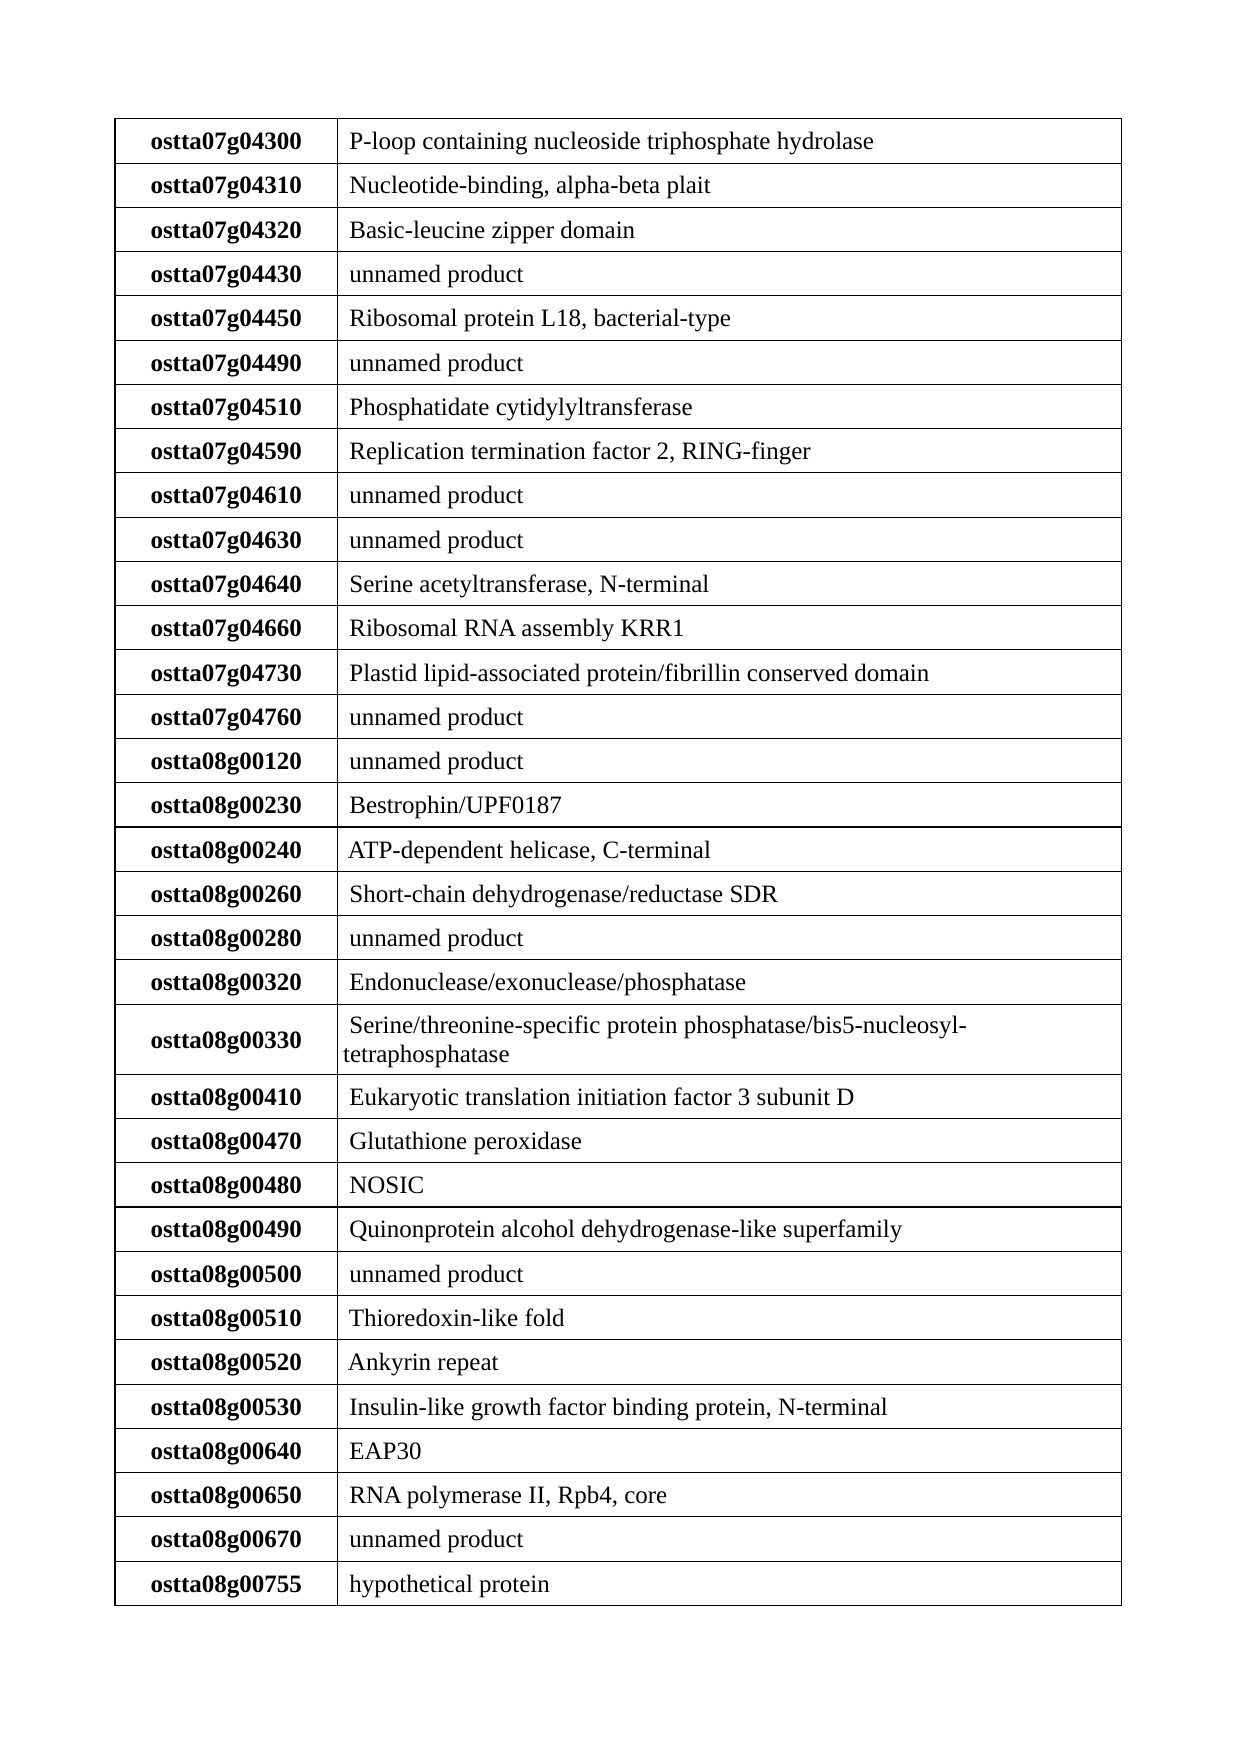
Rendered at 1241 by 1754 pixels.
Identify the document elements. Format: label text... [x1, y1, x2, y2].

table_cell unnamed product [338, 695, 1121, 738]
table_cell Basic-leucine zipper domain [338, 208, 1121, 251]
table_cell Quinonprotein alcohol dehydrogenase-like superfamily [338, 1208, 1121, 1251]
table_cell Bestrophin/UPF0187 [338, 783, 1121, 826]
table_cell RNA polymerase II, Rpb4, core [338, 1473, 1121, 1516]
table_cell Thioredoxin-like fold [338, 1296, 1121, 1339]
table_cell ostta08g00320 [116, 960, 337, 1003]
table_cell [1122, 561, 1240, 605]
table_cell [1122, 871, 1240, 915]
table_cell ostta08g00510 [116, 1296, 337, 1339]
table_cell ostta08g00480 [116, 1163, 337, 1206]
table_cell [1122, 251, 1240, 295]
table_cell hypothetical protein [338, 1562, 1121, 1605]
table_cell Nucleotide-binding, alpha-beta plait [338, 164, 1121, 207]
table_cell ostta08g00670 [116, 1517, 337, 1561]
table_cell ostta07g04320 [116, 208, 337, 251]
table_cell [1122, 605, 1240, 649]
table_cell ostta08g00530 [116, 1385, 337, 1428]
table_cell [1122, 1561, 1240, 1605]
table_cell [1122, 1162, 1240, 1206]
table_cell ostta07g04450 [116, 296, 337, 339]
table_cell ostta07g04430 [116, 252, 337, 295]
table_cell unnamed product [338, 1252, 1121, 1295]
table_cell ostta08g00280 [116, 916, 337, 959]
table_cell [1122, 1339, 1240, 1383]
table_cell [1122, 959, 1240, 1003]
table_cell ostta07g04490 [116, 341, 337, 384]
table_cell unnamed product [338, 739, 1121, 782]
table_cell ostta07g04730 [116, 650, 337, 694]
table_cell [1122, 649, 1240, 694]
table_cell Serine/threonine-specific protein phosphatase/bis5-nucleosyl-tetraphosphatase [338, 1005, 1121, 1073]
table_cell Ribosomal protein L18, bacterial-type [338, 296, 1121, 339]
table_cell Phosphatidate cytidylyltransferase [338, 385, 1121, 428]
table_cell [1122, 826, 1240, 871]
table_cell Plastid lipid-associated protein/fibrillin conserved domain [338, 650, 1121, 694]
table_cell EAP30 [338, 1429, 1121, 1472]
table_cell [1122, 472, 1240, 517]
table_cell ostta08g00500 [116, 1252, 337, 1295]
table_cell Replication termination factor 2, RING-finger [338, 429, 1121, 472]
table_cell [1122, 1118, 1240, 1162]
table_cell [1122, 1516, 1240, 1561]
table_cell ostta08g00755 [116, 1562, 337, 1605]
table_cell [1122, 384, 1240, 428]
table_cell ostta08g00490 [116, 1208, 337, 1251]
table_cell [1122, 1206, 1240, 1251]
table_cell Ankyrin repeat [338, 1340, 1121, 1383]
table_cell ostta07g04760 [116, 695, 337, 738]
table_cell unnamed product [338, 1517, 1121, 1561]
table_cell ostta08g00330 [116, 1005, 337, 1073]
table_cell Short-chain dehydrogenase/reductase SDR [338, 872, 1121, 915]
table_cell [1122, 694, 1240, 738]
table_cell [1122, 295, 1240, 339]
table_cell unnamed product [338, 252, 1121, 295]
table_cell ostta08g00520 [116, 1340, 337, 1383]
table_cell [1122, 428, 1240, 472]
table_cell ostta08g00640 [116, 1429, 337, 1472]
table_cell [1122, 782, 1240, 826]
table_cell ostta07g04300 [116, 119, 337, 162]
table_cell [1122, 1295, 1240, 1339]
table_cell ostta08g00260 [116, 872, 337, 915]
table_cell ostta08g00240 [116, 828, 337, 871]
table_cell ostta07g04630 [116, 518, 337, 561]
table_cell [1122, 1251, 1240, 1295]
table_cell Glutathione peroxidase [338, 1119, 1121, 1162]
table_cell Insulin-like growth factor binding protein, N-terminal [338, 1385, 1121, 1428]
table_cell ostta08g00120 [116, 739, 337, 782]
table_cell ostta08g00650 [116, 1473, 337, 1516]
table_cell Ribosomal RNA assembly KRR1 [338, 606, 1121, 649]
table_cell ostta07g04640 [116, 562, 337, 605]
table_cell ostta07g04660 [116, 606, 337, 649]
table_cell unnamed product [338, 341, 1121, 384]
table_cell Eukaryotic translation initiation factor 3 subunit D [338, 1075, 1121, 1118]
table_cell [1122, 1004, 1240, 1073]
table_cell [1122, 1074, 1240, 1118]
table_cell ostta07g04310 [116, 164, 337, 207]
table_cell ostta08g00410 [116, 1075, 337, 1118]
table_cell ostta08g00230 [116, 783, 337, 826]
table_cell [1122, 118, 1240, 162]
table_cell NOSIC [338, 1163, 1121, 1206]
table_cell Serine acetyltransferase, N-terminal [338, 562, 1121, 605]
table_cell [1122, 1472, 1240, 1516]
table_cell Endonuclease/exonuclease/phosphatase [338, 960, 1121, 1003]
table_cell ostta08g00470 [116, 1119, 337, 1162]
table_cell [1122, 738, 1240, 782]
table_cell ostta07g04590 [116, 429, 337, 472]
table_cell [1122, 1384, 1240, 1428]
table_cell [1122, 163, 1240, 207]
table_cell unnamed product [338, 518, 1121, 561]
table_cell P-loop containing nucleoside triphosphate hydrolase [338, 119, 1121, 162]
table_cell ostta07g04510 [116, 385, 337, 428]
table_cell ATP-dependent helicase, C-terminal [338, 828, 1121, 871]
table_cell ostta07g04610 [116, 473, 337, 517]
table_cell unnamed product [338, 473, 1121, 517]
table_cell unnamed product [338, 916, 1121, 959]
table_cell [1122, 915, 1240, 959]
table_cell [1122, 517, 1240, 561]
table_cell [1122, 207, 1240, 251]
table_cell [1122, 340, 1240, 384]
table_cell [1122, 1428, 1240, 1472]
